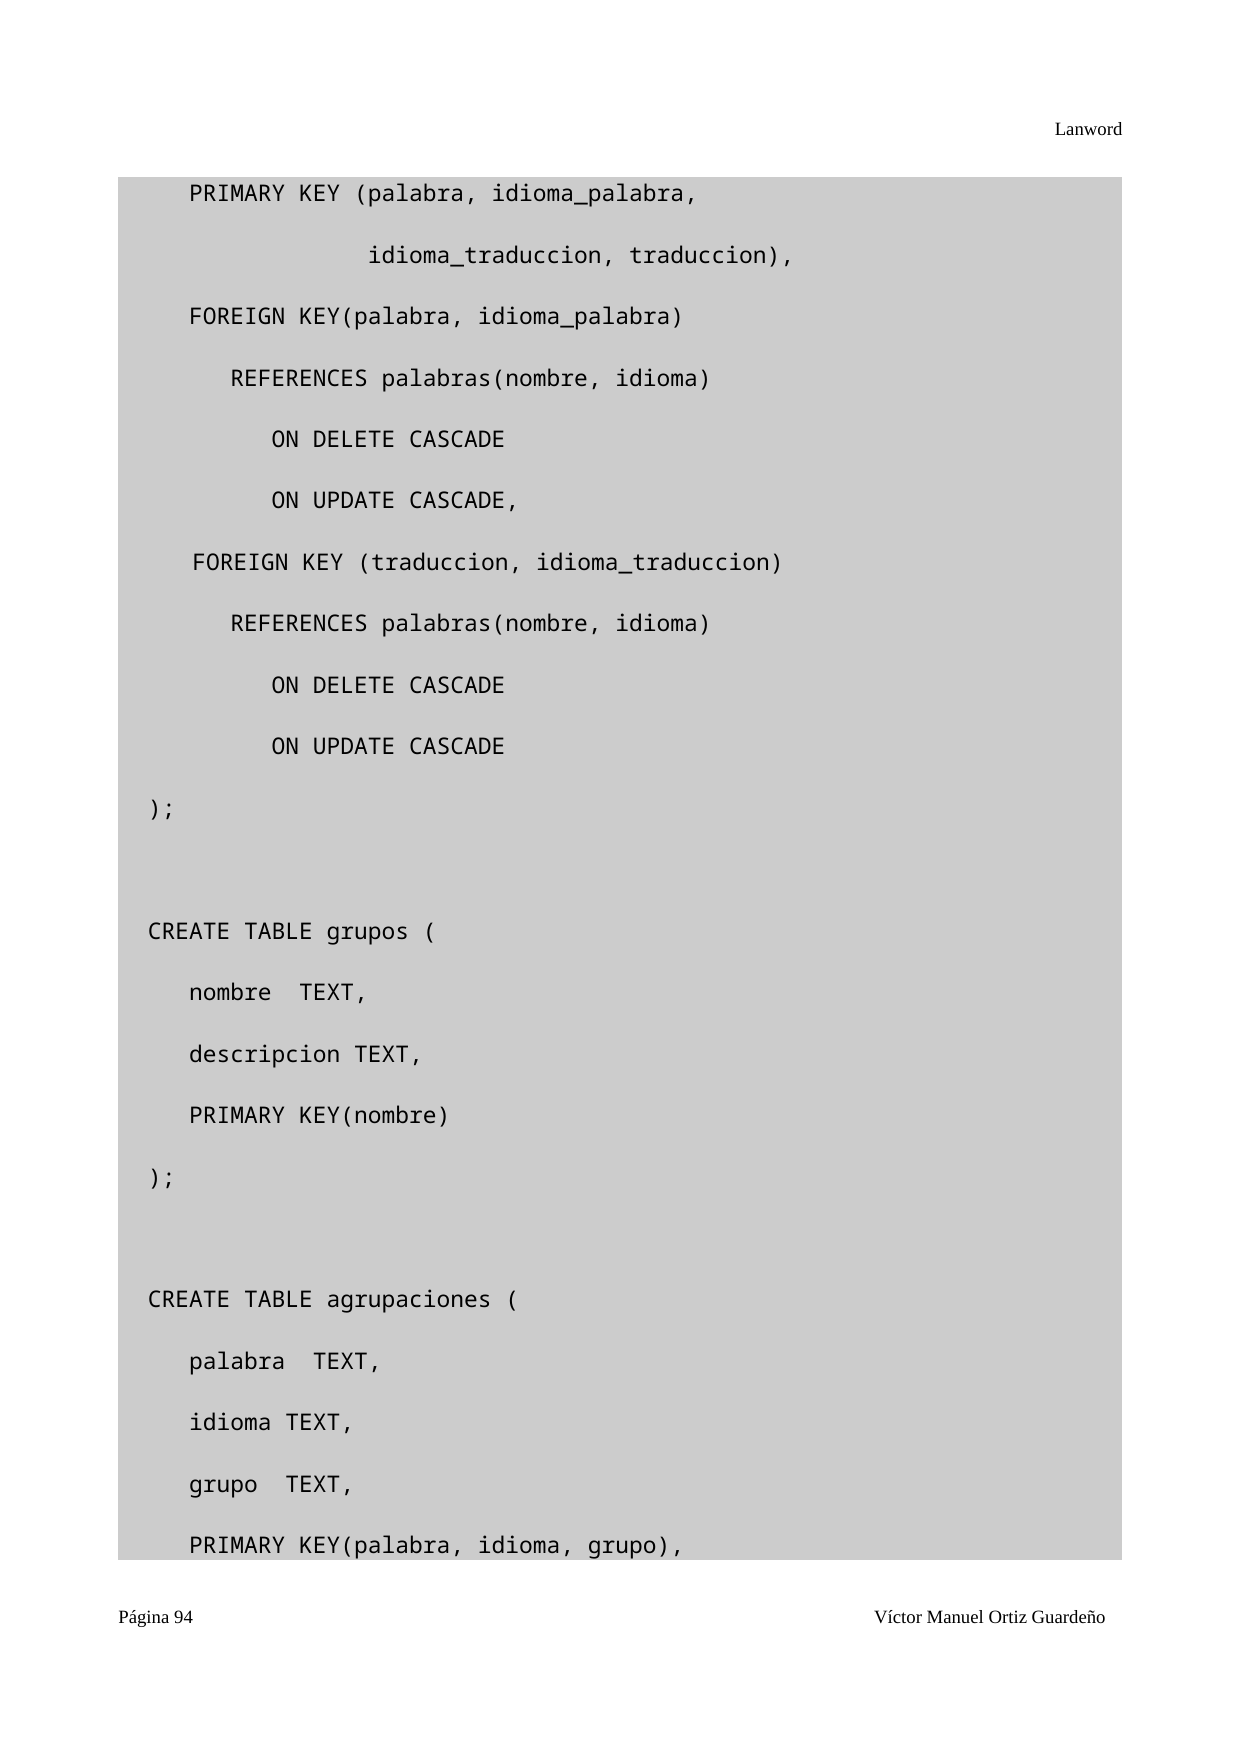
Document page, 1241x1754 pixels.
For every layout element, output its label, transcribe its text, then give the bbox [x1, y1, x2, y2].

text ON DELETE CASCADE [118, 423, 1122, 454]
text CREATE TABLE grupos ( [118, 914, 1122, 946]
text descripcion TEXT, [118, 1037, 1122, 1069]
text FOREIGN KEY(palabra, idioma_palabra) [118, 300, 1122, 331]
text CREATE TABLE agrupaciones ( [118, 1283, 1122, 1314]
text REFERENCES palabras(nombre, idioma) [118, 607, 1122, 638]
text ); [118, 1160, 1122, 1192]
text ON UPDATE CASCADE, [118, 484, 1122, 516]
text ON UPDATE CASCADE [118, 730, 1122, 761]
text grupo TEXT, [118, 1468, 1122, 1499]
text idioma_traduccion, traduccion), [118, 238, 1122, 270]
text FOREIGN KEY (traduccion, idioma_traduccion) [118, 546, 1122, 577]
text nombre TEXT, [118, 976, 1122, 1007]
text PRIMARY KEY(palabra, idioma, grupo), [118, 1529, 1122, 1560]
text idioma TEXT, [118, 1406, 1122, 1437]
text PRIMARY KEY (palabra, idioma_palabra, [118, 177, 1122, 208]
text palabra TEXT, [118, 1345, 1122, 1376]
text REFERENCES palabras(nombre, idioma) [118, 361, 1122, 393]
text ON DELETE CASCADE [118, 669, 1122, 700]
text ); [118, 792, 1122, 823]
text PRIMARY KEY(nombre) [118, 1099, 1122, 1130]
